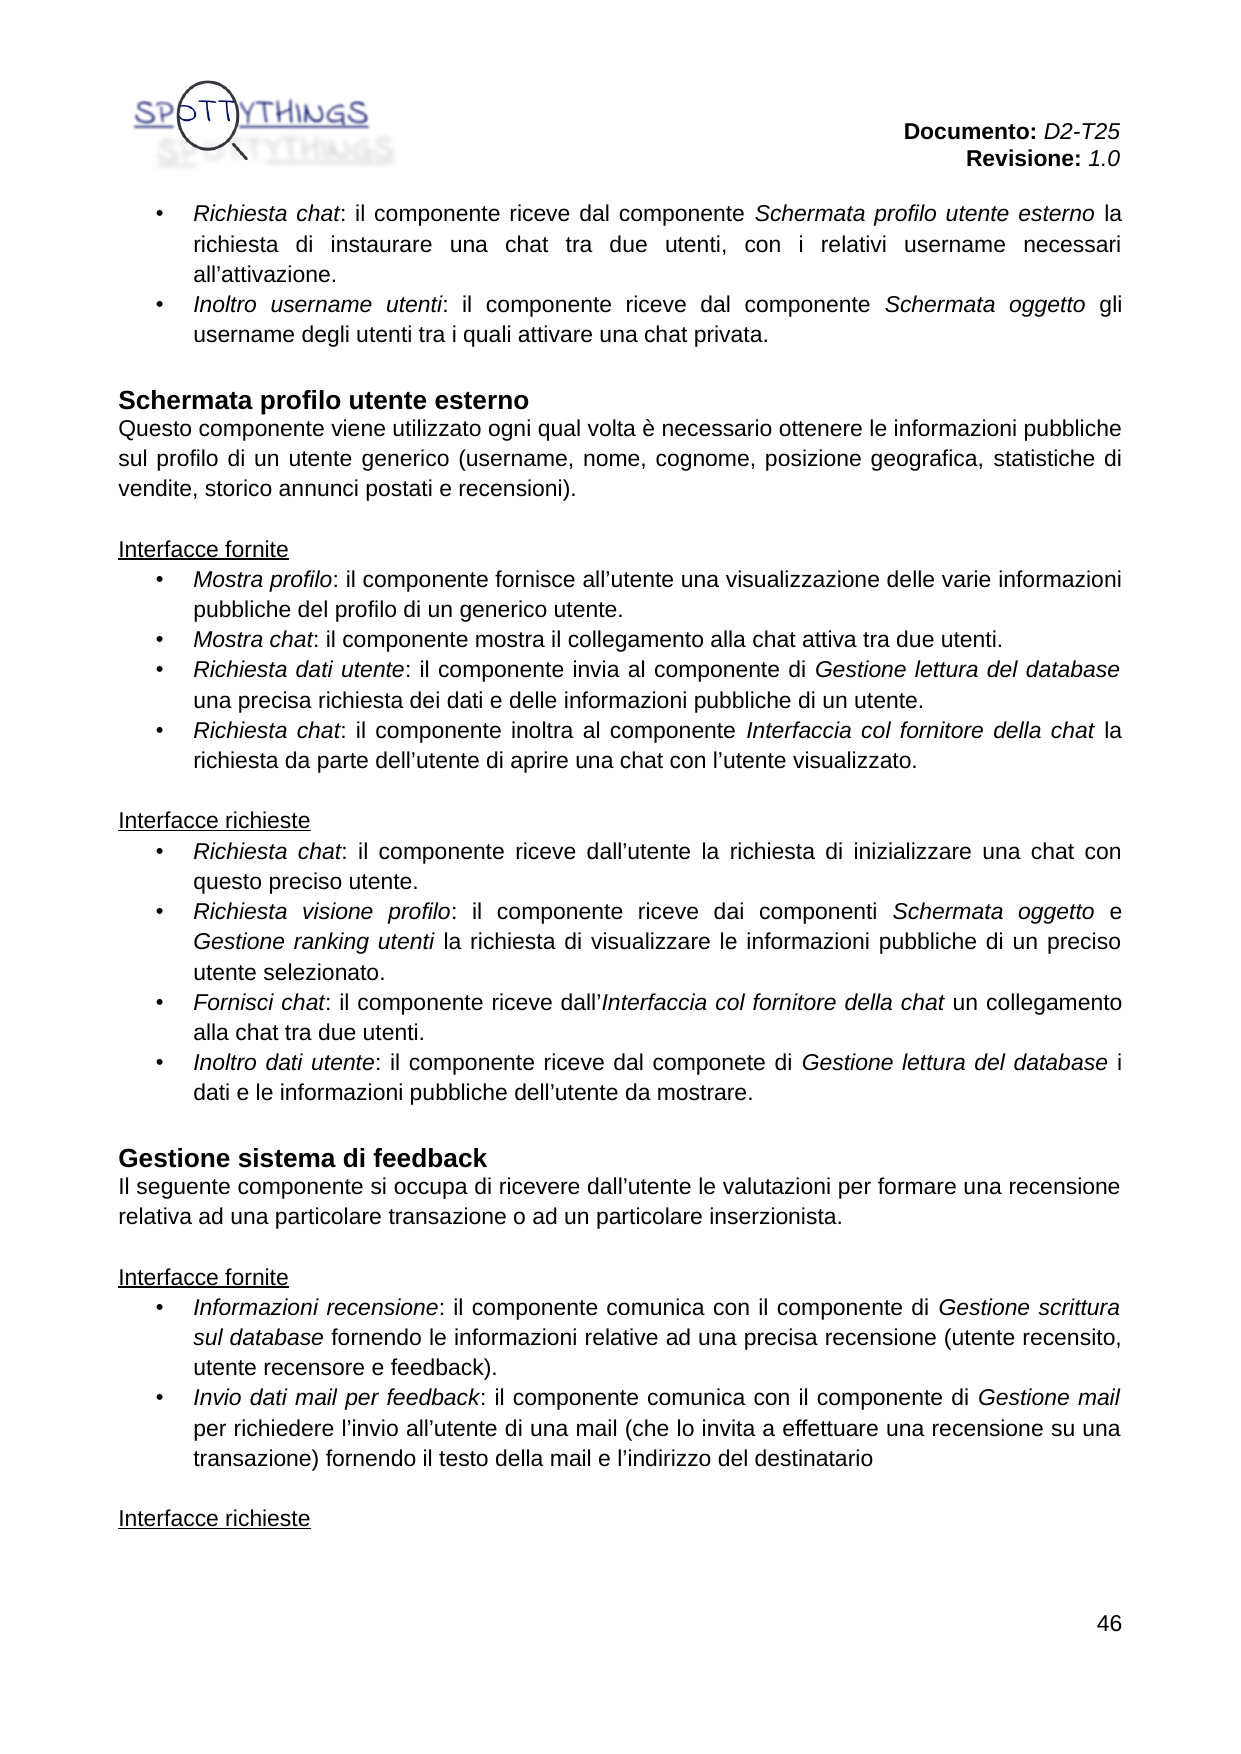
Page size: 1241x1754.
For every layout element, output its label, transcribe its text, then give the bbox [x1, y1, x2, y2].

list Inoltro username utenti: il componente riceve dal componente Schermata oggetto gli username degli utenti tra i quali attivare una chat privata. [156, 291, 1122, 347]
list Richiesta chat: il componente riceve dall’utente la richiesta di inizializzare una chat con questo preciso utente. [156, 838, 1122, 894]
text Interfacce fornite [118, 536, 1122, 562]
list Mostra chat: il componente mostra il collegamento alla chat attiva tra due utenti. [156, 626, 1122, 652]
text Interfacce richieste [118, 807, 1122, 834]
list Richiesta chat: il componente inoltra al componente Interfaccia col fornitore della chat la richiesta da parte dell’utente di aprire una chat con l’utente visualizzato. [156, 717, 1122, 773]
text Il seguente componente si occupa di ricevere dall’utente le valutazioni per formare una recensione relativa ad una particolare transazione o ad un particolare inserzionista. [118, 1173, 1122, 1229]
picture [123, 73, 399, 187]
list Mostra profilo: il componente fornisce all’utente una visualizzazione delle varie informazioni pubbliche del profilo di un generico utente. [156, 566, 1122, 622]
list Richiesta dati utente: il componente invia al componente di Gestione lettura del database una precisa richiesta dei dati e delle informazioni pubbliche di un utente. [156, 656, 1122, 713]
subtitle Gestione sistema di feedback [118, 1143, 1122, 1173]
list Richiesta visione profilo: il componente riceve dai componenti Schermata oggetto e Gestione ranking utenti la richiesta di visualizzare le informazioni pubbliche di un preciso utente selezionato. [156, 898, 1122, 985]
text Interfacce richieste [118, 1505, 1122, 1531]
text Interfacce fornite [118, 1263, 1122, 1290]
list Informazioni recensione: il componente comunica con il componente di Gestione scrittura sul database fornendo le informazioni relative ad una precisa recensione (utente recensito, utente recensore e feedback). [156, 1294, 1122, 1380]
list Richiesta chat: il componente riceve dal componente Schermata profilo utente esterno la richiesta di instaurare una chat tra due utenti, con i relativi username necessari all’attivazione. [156, 200, 1122, 287]
subtitle Schermata profilo utente esterno [118, 384, 1122, 415]
list Invio dati mail per feedback: il componente comunica con il componente di Gestione mail per richiedere l’invio all’utente di una mail (che lo invita a effettuare una recensione su una transazione) fornendo il testo della mail e l’indirizzo del destinatario [156, 1384, 1122, 1471]
text Questo componente viene utilizzato ogni qual volta è necessario ottenere le informazioni pubbliche sul profilo di un utente generico (username, nome, cognome, posizione geografica, statistiche di vendite, storico annunci postati e recensioni). [118, 415, 1122, 501]
list Fornisci chat: il componente riceve dall’Interfaccia col fornitore della chat un collegamento alla chat tra due utenti. [156, 989, 1122, 1045]
list Inoltro dati utente: il componente riceve dal componete di Gestione lettura del database i dati e le informazioni pubbliche dell’utente da mostrare. [156, 1049, 1122, 1106]
